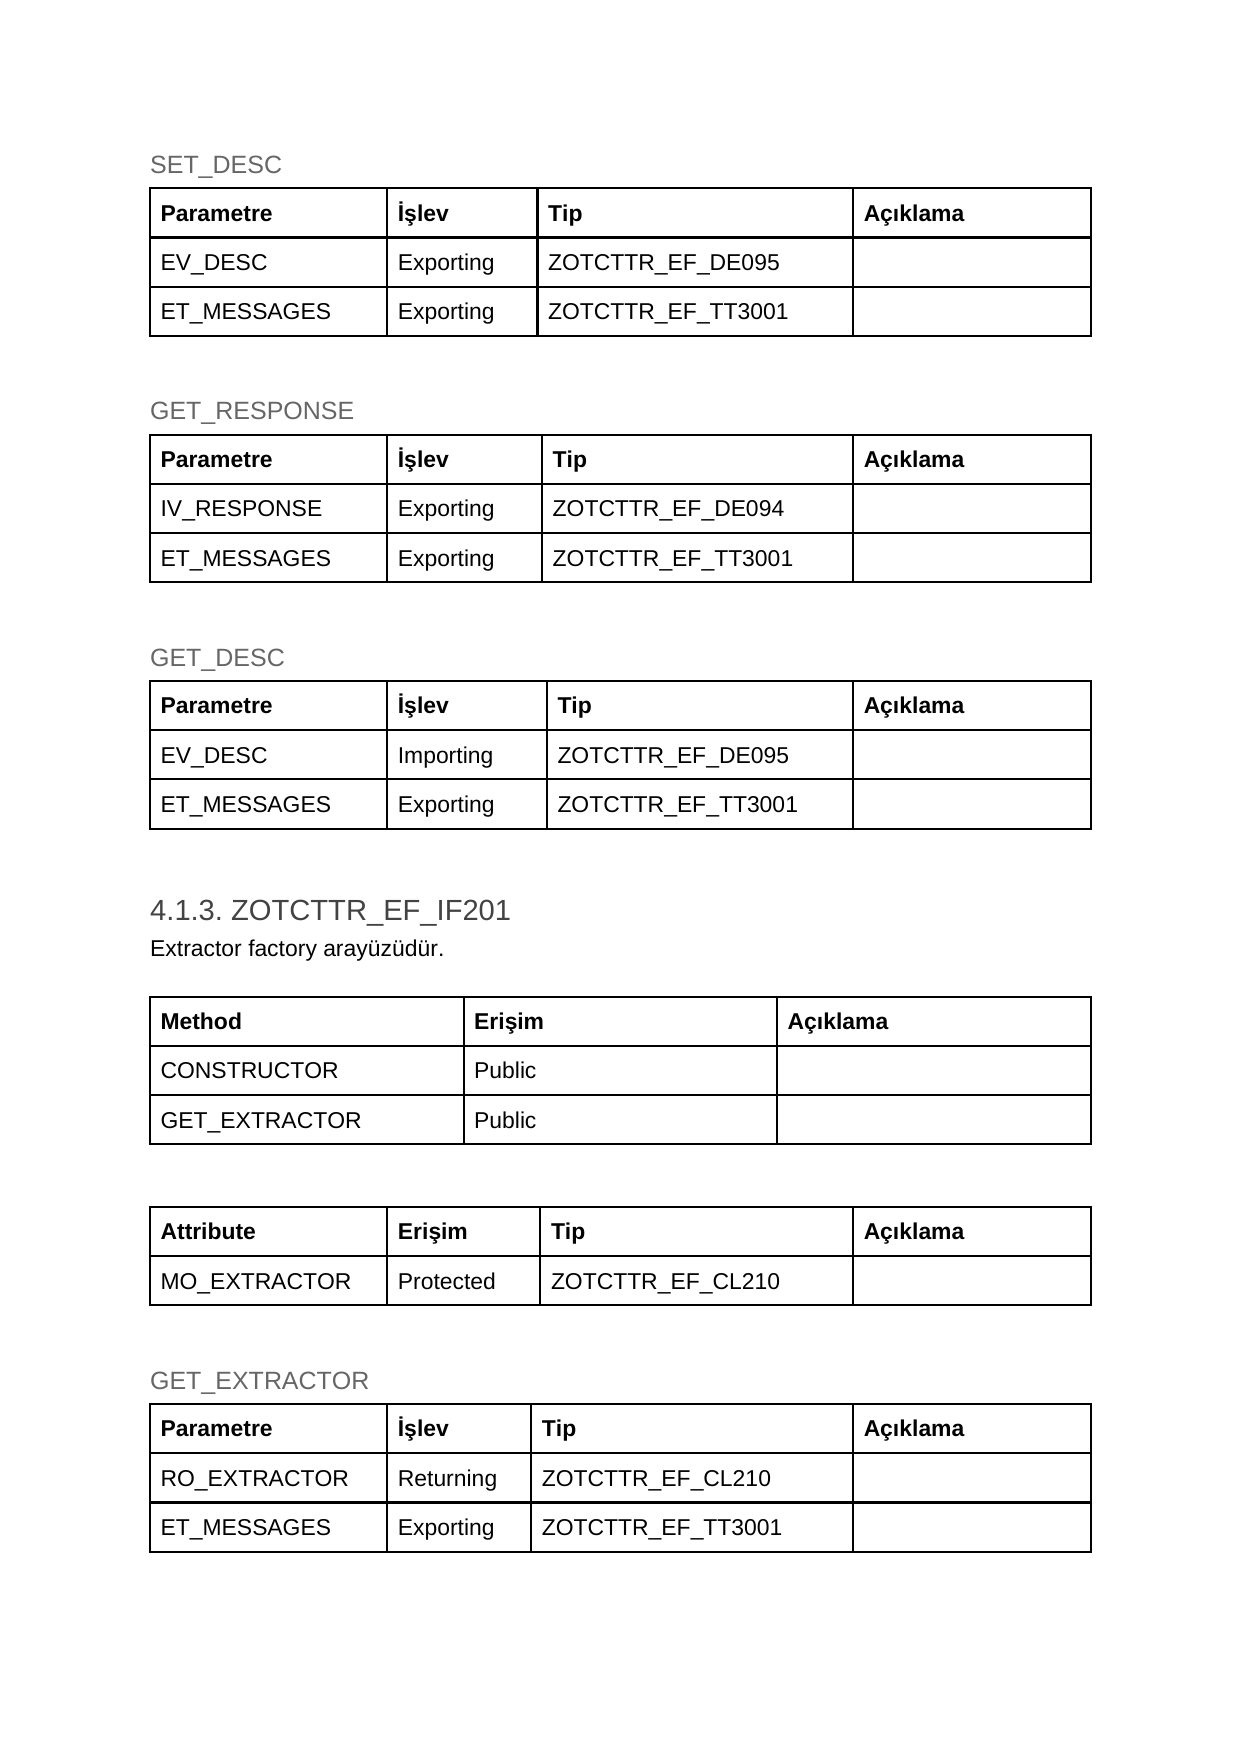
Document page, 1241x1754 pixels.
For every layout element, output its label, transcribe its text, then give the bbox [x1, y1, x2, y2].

table_cell CONSTRUCTOR [151, 1047, 463, 1094]
table_cell Exporting [388, 239, 536, 286]
table_header Açıklama [854, 436, 1090, 483]
table_cell IV_RESPONSE [151, 485, 386, 532]
table_header Tip [539, 189, 852, 236]
text Extractor factory arayüzüdür. [150, 935, 1090, 961]
subtitle SET_DESC [150, 150, 1090, 179]
table_cell MO_EXTRACTOR [151, 1257, 386, 1304]
table_cell [778, 1047, 1090, 1094]
subtitle 4.1.3. ZOTCTTR_EF_IF201 [150, 893, 1090, 927]
table_header Açıklama [854, 682, 1090, 729]
table_header Parametre [151, 189, 386, 236]
table_cell Protected [388, 1257, 539, 1304]
table_header Açıklama [854, 1208, 1090, 1255]
table_cell Exporting [388, 780, 546, 828]
table_header İşlev [388, 436, 541, 483]
table_cell RO_EXTRACTOR [151, 1454, 386, 1501]
table_cell ZOTCTTR_EF_DE095 [539, 239, 852, 286]
table_cell Public [465, 1047, 776, 1094]
subtitle GET_RESPONSE [150, 396, 1090, 425]
table_cell ZOTCTTR_EF_DE095 [548, 731, 852, 778]
table_header İşlev [388, 189, 536, 236]
table_cell [778, 1096, 1090, 1143]
table_cell Importing [388, 731, 546, 778]
table_cell [854, 731, 1090, 778]
table_cell ET_MESSAGES [151, 534, 386, 581]
table_header Tip [532, 1405, 852, 1452]
table_cell ZOTCTTR_EF_CL210 [532, 1454, 852, 1501]
table_cell GET_EXTRACTOR [151, 1096, 463, 1143]
table_header Tip [543, 436, 852, 483]
table_header Açıklama [854, 189, 1090, 236]
table_cell Returning [388, 1454, 530, 1501]
table_cell EV_DESC [151, 731, 386, 778]
table_header Parametre [151, 682, 386, 729]
table_header Erişim [388, 1208, 539, 1255]
table_header Method [151, 998, 463, 1045]
table_cell [854, 1257, 1090, 1304]
table_cell EV_DESC [151, 239, 386, 286]
table_header Tip [548, 682, 852, 729]
table_cell [854, 780, 1090, 828]
table_cell ZOTCTTR_EF_CL210 [541, 1257, 852, 1304]
table_cell ZOTCTTR_EF_TT3001 [532, 1504, 852, 1551]
table_cell ZOTCTTR_EF_DE094 [543, 485, 852, 532]
table_cell Public [465, 1096, 776, 1143]
table_cell [854, 288, 1090, 335]
table_header Tip [541, 1208, 852, 1255]
table_header İşlev [388, 682, 546, 729]
table_header Parametre [151, 436, 386, 483]
table_cell [854, 1504, 1090, 1551]
table_header Erişim [465, 998, 776, 1045]
table_cell ET_MESSAGES [151, 1504, 386, 1551]
table_cell [854, 1454, 1090, 1501]
subtitle GET_DESC [150, 643, 1090, 671]
table_header İşlev [388, 1405, 530, 1452]
table_cell Exporting [388, 485, 541, 532]
table_cell [854, 534, 1090, 581]
table_cell [854, 239, 1090, 286]
table_header Attribute [151, 1208, 386, 1255]
table_cell Exporting [388, 534, 541, 581]
table_cell ET_MESSAGES [151, 780, 386, 828]
subtitle GET_EXTRACTOR [150, 1366, 1090, 1394]
table_cell Exporting [388, 1504, 530, 1551]
table_cell ET_MESSAGES [151, 288, 386, 335]
table_cell ZOTCTTR_EF_TT3001 [539, 288, 852, 335]
table_cell ZOTCTTR_EF_TT3001 [543, 534, 852, 581]
table_cell [854, 485, 1090, 532]
table_header Açıklama [778, 998, 1090, 1045]
table_header Açıklama [854, 1405, 1090, 1452]
table_cell Exporting [388, 288, 536, 335]
table_header Parametre [151, 1405, 386, 1452]
table_cell ZOTCTTR_EF_TT3001 [548, 780, 852, 828]
